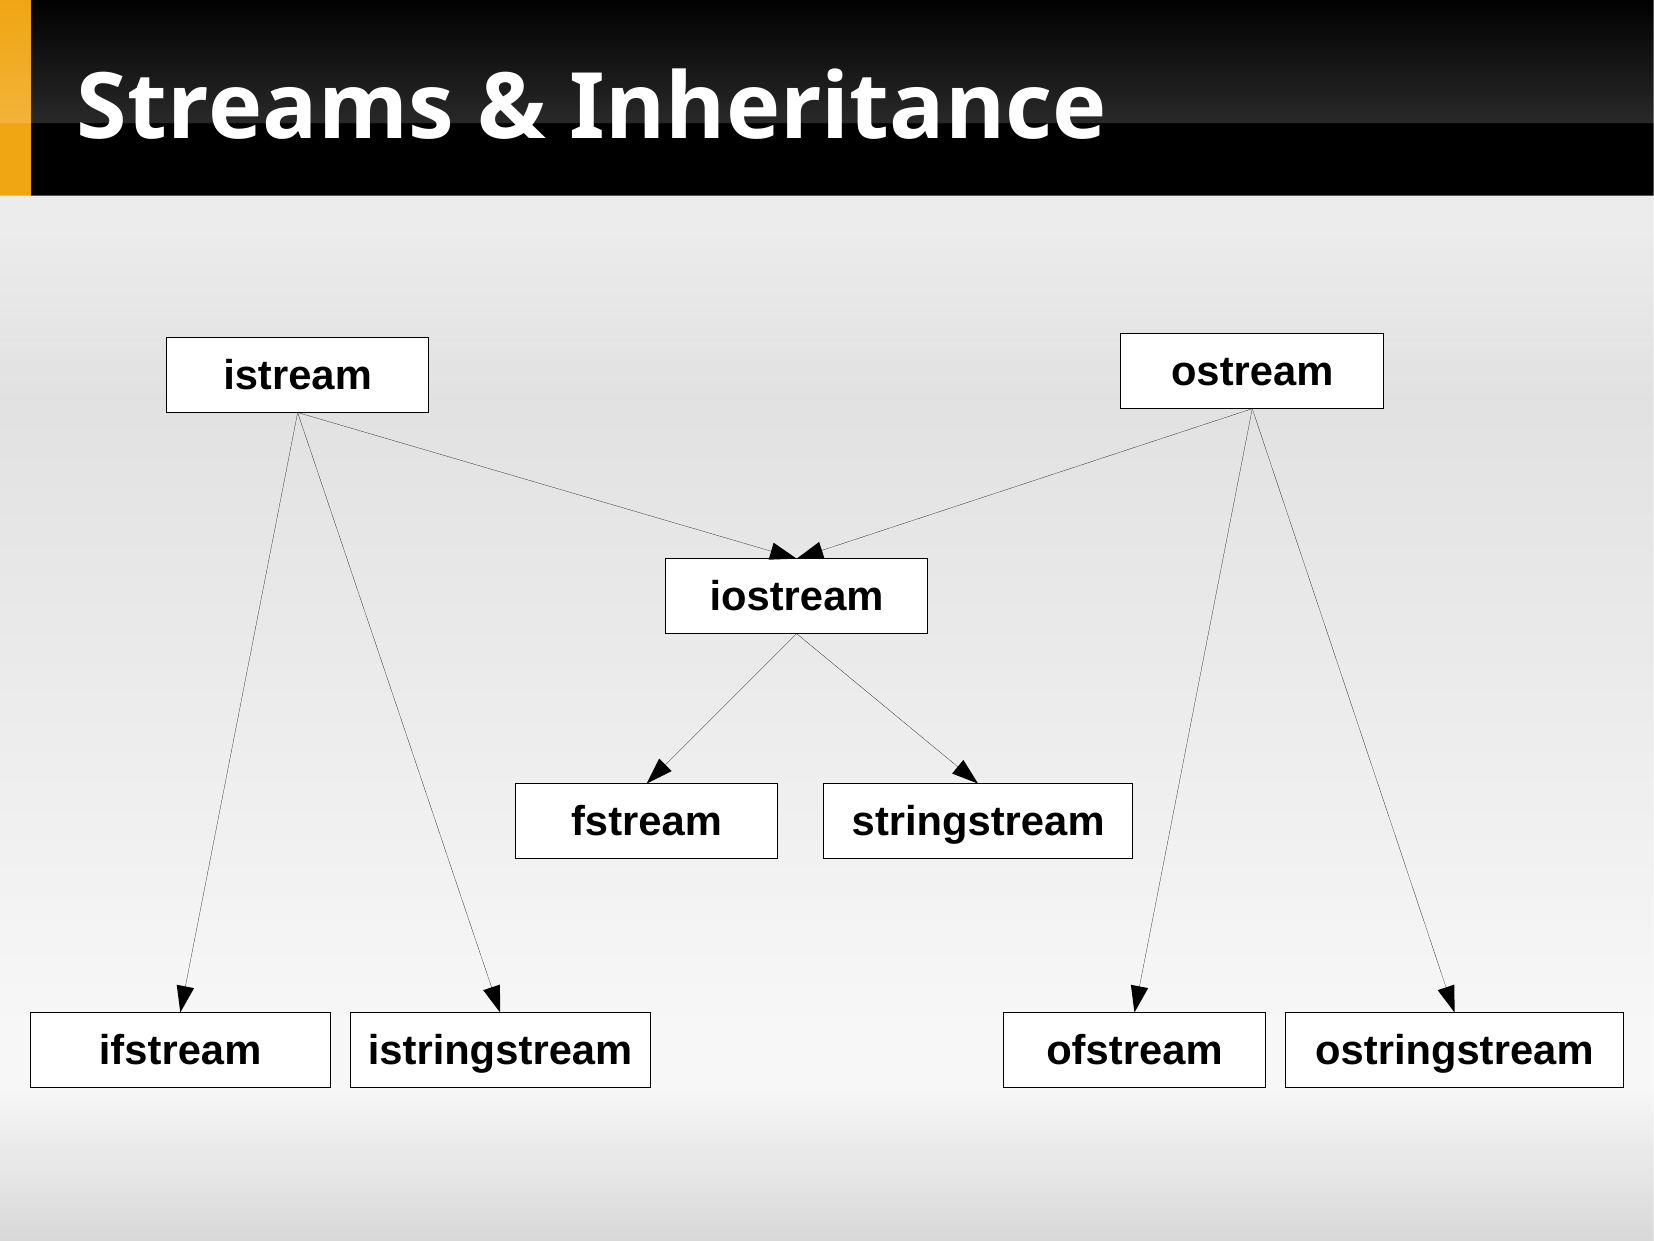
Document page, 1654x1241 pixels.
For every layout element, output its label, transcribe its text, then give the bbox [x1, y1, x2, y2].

text_box ifstream [30, 1012, 331, 1088]
text_box ostringstream [1285, 1012, 1624, 1088]
text_box istringstream [350, 1012, 651, 1088]
text_box stringstream [823, 783, 1133, 859]
text_box ostream [1120, 333, 1384, 409]
picture [0, 0, 1654, 1241]
text_box fstream [515, 783, 778, 859]
text_box ofstream [1003, 1012, 1266, 1088]
text_box iostream [665, 558, 928, 634]
title Streams & Inheritance [76, 0, 1565, 208]
text_box istream [166, 337, 429, 413]
